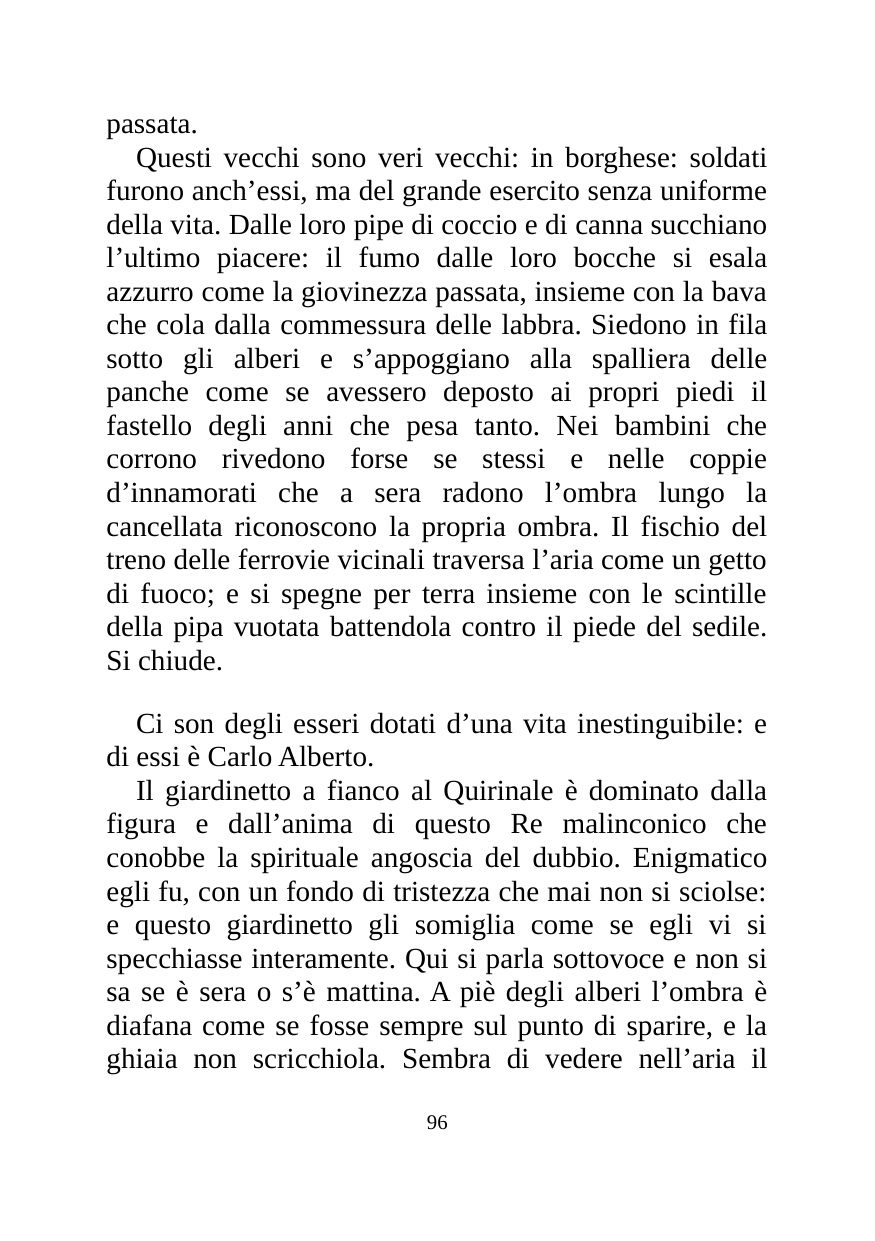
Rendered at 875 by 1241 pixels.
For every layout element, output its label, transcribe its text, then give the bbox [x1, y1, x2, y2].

text Il giardinetto a fianco al Quirinale è dominato dalla figura e dall’anima di questo Re malinconico che conobbe la spirituale angoscia del dubbio. Enigmatico egli fu, con un fondo di tristezza che mai non si sciolse: e questo giardinetto gli somiglia come se egli vi si specchiasse interamente. Qui si parla sottovoce e non si sa se è sera o s’è mattina. A piè degli alberi l’ombra è diafana come se fosse sempre sul punto di sparire, e la ghiaia non scricchiola. Sembra di vedere nell’aria il [106, 773, 768, 1075]
text passata. [106, 106, 768, 140]
text Questi vecchi sono veri vecchi: in borghese: soldati furono anch’essi, ma del grande esercito senza uniforme della vita. Dalle loro pipe di coccio e di canna succhiano l’ultimo piacere: il fumo dalle loro bocche si esala azzurro come la giovinezza passata, insieme con la bava che cola dalla commessura delle labbra. Siedono in fila sotto gli alberi e s’appoggiano alla spalliera delle panche come se avessero deposto ai propri piedi il fastello degli anni che pesa tanto. Nei bambini che corrono rivedono forse se stessi e nelle coppie d’innamorati che a sera radono l’ombra lungo la cancellata riconoscono la propria ombra. Il fischio del treno delle ferrovie vicinali traversa l’aria come un getto di fuoco; e si spegne per terra insieme con le scintille della pipa vuotata battendola contro il piede del sedile. Si chiude. [106, 140, 768, 676]
text Ci son degli esseri dotati d’una vita inestinguibile: e di essi è Carlo Alberto. [106, 706, 768, 773]
